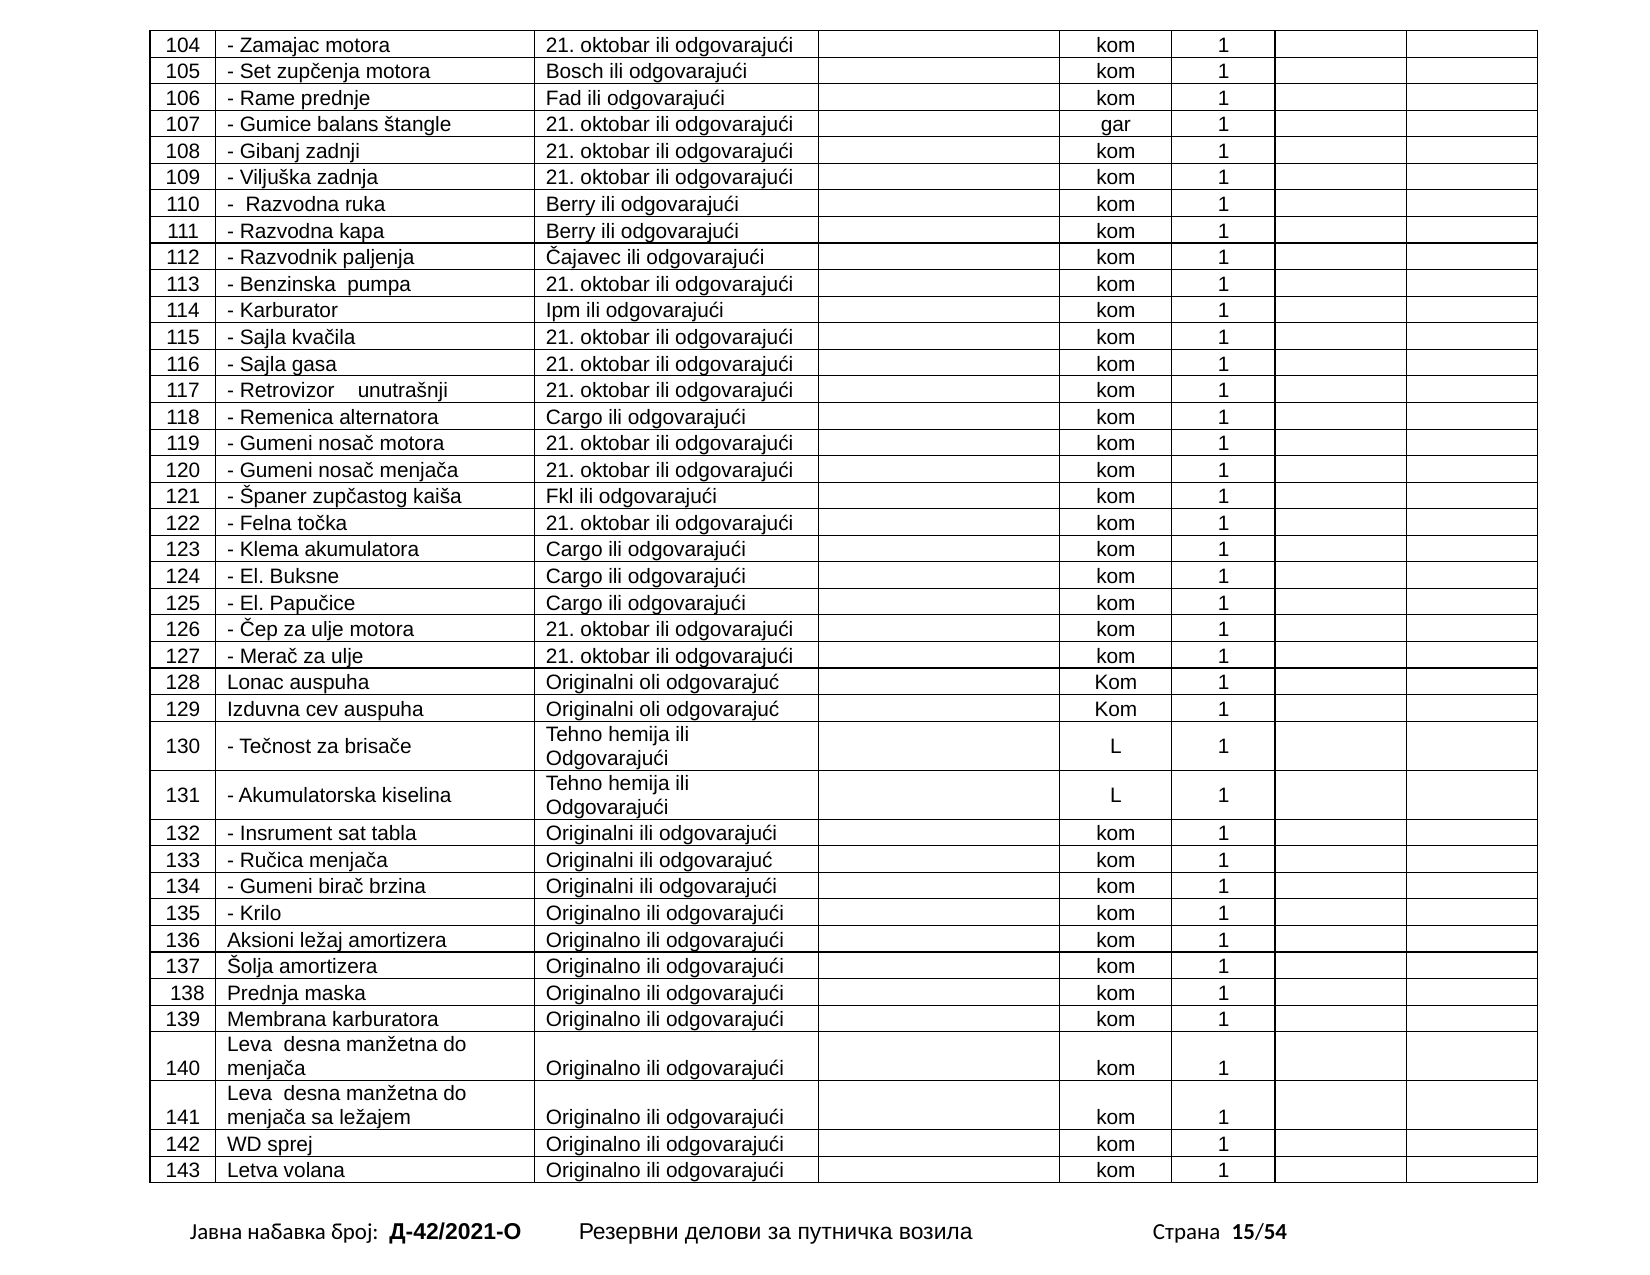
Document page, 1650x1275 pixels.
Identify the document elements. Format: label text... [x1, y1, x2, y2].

table_cell [1407, 190, 1537, 216]
table_cell 1 [1172, 953, 1274, 978]
table_cell Originalno ili odgovarajući [535, 953, 818, 978]
table_cell 139 [151, 1006, 215, 1031]
table_cell - Klema akumulatora [216, 536, 534, 561]
table_cell - Razvodnik paljenja [216, 244, 534, 269]
table_cell [819, 1032, 1059, 1080]
table_cell [1407, 1032, 1537, 1080]
table_cell [1276, 403, 1406, 428]
table_cell [819, 217, 1059, 242]
table_cell [1407, 456, 1537, 482]
table_cell 130 [151, 722, 215, 769]
table_cell kom [1060, 1157, 1171, 1182]
table_cell [819, 953, 1059, 978]
table_cell [819, 899, 1059, 925]
table_cell 1 [1172, 164, 1274, 189]
table_cell [1407, 1130, 1537, 1156]
table_cell 21. oktobar ili odgovarajući [535, 509, 818, 535]
table_cell [1276, 244, 1406, 269]
table_cell Izduvna cev auspuha [216, 695, 534, 721]
table_cell 1 [1172, 536, 1274, 561]
table_cell Cargo ili odgovarajući [535, 562, 818, 588]
table_cell 1 [1172, 430, 1274, 455]
table_cell 116 [151, 350, 215, 375]
table_cell - Razvodna kapa [216, 217, 534, 242]
table_cell [1407, 244, 1537, 269]
table_cell [1276, 615, 1406, 641]
table_cell [1276, 1081, 1406, 1129]
table_cell 1 [1172, 270, 1274, 296]
table_cell kom [1060, 615, 1171, 641]
table_cell [1407, 820, 1537, 845]
table_cell 1 [1172, 244, 1274, 269]
table_cell kom [1060, 1081, 1171, 1129]
table_cell [1276, 722, 1406, 769]
table_cell [1407, 31, 1537, 57]
table_cell - Set zupčenja motora [216, 58, 534, 83]
table_cell [1276, 589, 1406, 614]
table_cell [1407, 270, 1537, 296]
table_cell [1276, 31, 1406, 57]
table_cell 129 [151, 695, 215, 721]
table_cell 1 [1172, 899, 1274, 925]
table_cell 21. oktobar ili odgovarajući [535, 31, 818, 57]
table_cell [1407, 84, 1537, 110]
table_cell 127 [151, 642, 215, 667]
table_cell - Benzinska pumpa [216, 270, 534, 296]
table_cell kom [1060, 536, 1171, 561]
table_cell kom [1060, 430, 1171, 455]
table_cell - El. Papučice [216, 589, 534, 614]
table_cell Kom [1060, 669, 1171, 694]
table_cell - Sajla kvačila [216, 323, 534, 349]
table_cell [819, 1130, 1059, 1156]
table_cell - Akumulatorska kiselina [216, 771, 534, 818]
table_cell [1407, 926, 1537, 951]
table_cell Ipm ili odgovarajući [535, 297, 818, 322]
table_cell Fkl ili odgovarajući [535, 483, 818, 508]
table_cell 1 [1172, 483, 1274, 508]
table_cell [1407, 137, 1537, 163]
table_cell 138 [151, 979, 215, 1004]
table_cell [1276, 111, 1406, 136]
table_cell - Zamajac motora [216, 31, 534, 57]
table_cell 1 [1172, 979, 1274, 1004]
table_cell [1276, 1130, 1406, 1156]
table_cell kom [1060, 483, 1171, 508]
table_cell [1276, 979, 1406, 1004]
table_cell [1276, 84, 1406, 110]
table_cell [819, 403, 1059, 428]
table_cell 1 [1172, 31, 1274, 57]
table_cell 1 [1172, 350, 1274, 375]
table_cell [1407, 695, 1537, 721]
table_cell [819, 1081, 1059, 1129]
table_cell Originalno ili odgovarajući [535, 1130, 818, 1156]
table_cell [819, 350, 1059, 375]
table_cell 1 [1172, 217, 1274, 242]
table_cell 128 [151, 669, 215, 694]
table_cell - Sajla gasa [216, 350, 534, 375]
table_cell 114 [151, 297, 215, 322]
table_cell 21. oktobar ili odgovarajući [535, 430, 818, 455]
table_cell 133 [151, 846, 215, 872]
table_cell - Krilo [216, 899, 534, 925]
table_cell [1407, 403, 1537, 428]
table_cell [1276, 669, 1406, 694]
table_cell kom [1060, 589, 1171, 614]
table_cell [819, 1006, 1059, 1031]
table_cell 109 [151, 164, 215, 189]
table_cell Šolja amortizera [216, 953, 534, 978]
table_cell kom [1060, 456, 1171, 482]
table_cell 104 [151, 31, 215, 57]
table_cell kom [1060, 979, 1171, 1004]
table_cell 110 [151, 190, 215, 216]
table_cell 121 [151, 483, 215, 508]
table_cell [1407, 509, 1537, 535]
table_cell Cargo ili odgovarajući [535, 536, 818, 561]
table_cell Kom [1060, 695, 1171, 721]
table_cell - Felna točka [216, 509, 534, 535]
table_cell 140 [151, 1032, 215, 1080]
table_cell 1 [1172, 820, 1274, 845]
table_cell [1407, 1081, 1537, 1129]
table_cell [1276, 456, 1406, 482]
table_cell 1 [1172, 642, 1274, 667]
table_cell kom [1060, 953, 1171, 978]
table_cell 1 [1172, 1032, 1274, 1080]
table_cell 123 [151, 536, 215, 561]
table_cell [1276, 350, 1406, 375]
table_cell - Španer zupčastog kaiša [216, 483, 534, 508]
table_cell [819, 562, 1059, 588]
table_cell kom [1060, 350, 1171, 375]
table_cell [819, 722, 1059, 769]
table_cell - Rame prednje [216, 84, 534, 110]
table_cell [1276, 846, 1406, 872]
table_cell [1276, 899, 1406, 925]
table_cell 1 [1172, 615, 1274, 641]
table_cell 126 [151, 615, 215, 641]
table_cell Leva desna manžetna do menjača sa ležajem [216, 1081, 534, 1129]
table_cell [1276, 190, 1406, 216]
table_cell [1276, 562, 1406, 588]
table_cell [1276, 58, 1406, 83]
table_cell - Ručica menjača [216, 846, 534, 872]
table_cell 131 [151, 771, 215, 818]
table_cell kom [1060, 926, 1171, 951]
table_cell Tehno hemija ili Odgovarajući [535, 722, 818, 769]
table_cell kom [1060, 403, 1171, 428]
table_cell Berry ili odgovarajući [535, 217, 818, 242]
table_cell [819, 1157, 1059, 1182]
table_cell [819, 820, 1059, 845]
table_cell 21. oktobar ili odgovarajući [535, 350, 818, 375]
table_cell kom [1060, 820, 1171, 845]
table_cell kom [1060, 31, 1171, 57]
table_cell [819, 376, 1059, 402]
table_cell [1276, 1157, 1406, 1182]
table_cell [819, 846, 1059, 872]
table_cell 119 [151, 430, 215, 455]
table_cell [1276, 430, 1406, 455]
table_cell [819, 695, 1059, 721]
table_cell 1 [1172, 509, 1274, 535]
table_cell 122 [151, 509, 215, 535]
table_cell 136 [151, 926, 215, 951]
table_cell [1276, 536, 1406, 561]
table_cell [819, 58, 1059, 83]
table_cell 1 [1172, 562, 1274, 588]
table_cell [1276, 1032, 1406, 1080]
table_cell kom [1060, 244, 1171, 269]
table_cell [819, 926, 1059, 951]
table_cell [1407, 164, 1537, 189]
table_cell [1407, 297, 1537, 322]
table_cell - Viljuška zadnja [216, 164, 534, 189]
table_cell [819, 615, 1059, 641]
table_cell [1407, 376, 1537, 402]
table_cell Originalno ili odgovarajući [535, 1032, 818, 1080]
table_cell - Remenica alternatora [216, 403, 534, 428]
table_cell - Gumeni nosač motora [216, 430, 534, 455]
table_cell WD sprej [216, 1130, 534, 1156]
table_cell [1407, 873, 1537, 898]
table_cell Berry ili odgovarajući [535, 190, 818, 216]
table_cell kom [1060, 84, 1171, 110]
table_cell [819, 244, 1059, 269]
table_cell kom [1060, 137, 1171, 163]
table_cell [1407, 217, 1537, 242]
table_cell [1276, 217, 1406, 242]
table_cell [819, 430, 1059, 455]
table_cell Tehno hemija ili Odgovarajući [535, 771, 818, 818]
table_cell [1407, 953, 1537, 978]
table_cell 113 [151, 270, 215, 296]
table_cell [819, 164, 1059, 189]
table_cell [1276, 376, 1406, 402]
table_cell kom [1060, 323, 1171, 349]
table_cell [1407, 771, 1537, 818]
table_cell 1 [1172, 137, 1274, 163]
table_cell 117 [151, 376, 215, 402]
table_cell 21. oktobar ili odgovarajući [535, 111, 818, 136]
table_cell [819, 190, 1059, 216]
table_cell 1 [1172, 873, 1274, 898]
table_cell [1276, 297, 1406, 322]
table_cell [1407, 979, 1537, 1004]
table_cell Prednja maska [216, 979, 534, 1004]
table_cell 21. oktobar ili odgovarajući [535, 376, 818, 402]
table_cell Fad ili odgovarajući [535, 84, 818, 110]
table_cell [1276, 323, 1406, 349]
table_cell 111 [151, 217, 215, 242]
table_cell 143 [151, 1157, 215, 1182]
table_cell 21. oktobar ili odgovarajući [535, 615, 818, 641]
table_cell [819, 873, 1059, 898]
table_cell Originalno ili odgovarajući [535, 899, 818, 925]
table_cell [1407, 562, 1537, 588]
table_cell [819, 31, 1059, 57]
table_cell - Retrovizor unutrašnji [216, 376, 534, 402]
table_cell [819, 456, 1059, 482]
table_cell Bosch ili odgovarajući [535, 58, 818, 83]
table_cell [1276, 1006, 1406, 1031]
table_cell kom [1060, 1130, 1171, 1156]
table_cell 1 [1172, 926, 1274, 951]
table_cell Originalni ili odgovarajući [535, 873, 818, 898]
table_cell Cargo ili odgovarajući [535, 589, 818, 614]
table_cell kom [1060, 1032, 1171, 1080]
table_cell 1 [1172, 58, 1274, 83]
table_cell 1 [1172, 1130, 1274, 1156]
table_cell Originalni oli odgovarajuć [535, 695, 818, 721]
table_cell 1 [1172, 1081, 1274, 1129]
table_cell - Merač za ulje [216, 642, 534, 667]
table_cell [1407, 899, 1537, 925]
table_cell [1276, 164, 1406, 189]
table_cell 1 [1172, 1157, 1274, 1182]
table_cell [819, 589, 1059, 614]
table_cell Originalni ili odgovarajući [535, 820, 818, 845]
table_cell 21. oktobar ili odgovarajući [535, 456, 818, 482]
table_cell 137 [151, 953, 215, 978]
table_cell Originalno ili odgovarajući [535, 1006, 818, 1031]
table_cell [1276, 820, 1406, 845]
table_cell 1 [1172, 1006, 1274, 1031]
table_cell kom [1060, 58, 1171, 83]
table_cell 1 [1172, 722, 1274, 769]
table_cell [819, 297, 1059, 322]
table_cell [819, 483, 1059, 508]
table_cell 21. oktobar ili odgovarajući [535, 270, 818, 296]
table_cell [1276, 873, 1406, 898]
table_cell 1 [1172, 695, 1274, 721]
table_cell 1 [1172, 323, 1274, 349]
table_cell 21. oktobar ili odgovarajući [535, 323, 818, 349]
table_cell [1407, 669, 1537, 694]
table_cell - Gumice balans štangle [216, 111, 534, 136]
table_cell 1 [1172, 771, 1274, 818]
table_cell 1 [1172, 190, 1274, 216]
table_cell - Insrument sat tabla [216, 820, 534, 845]
table_cell 1 [1172, 589, 1274, 614]
table_cell 1 [1172, 403, 1274, 428]
table_cell kom [1060, 642, 1171, 667]
table_cell Membrana karburatora [216, 1006, 534, 1031]
table_cell - Čep za ulje motora [216, 615, 534, 641]
table_cell [1407, 58, 1537, 83]
table_cell 1 [1172, 297, 1274, 322]
table_cell 132 [151, 820, 215, 845]
table_cell Cargo ili odgovarajući [535, 403, 818, 428]
table_cell [1407, 589, 1537, 614]
table_cell [1276, 771, 1406, 818]
table_cell 21. oktobar ili odgovarajući [535, 137, 818, 163]
table_cell kom [1060, 190, 1171, 216]
table_cell [1276, 483, 1406, 508]
table_cell 118 [151, 403, 215, 428]
table_cell L [1060, 771, 1171, 818]
table_cell 1 [1172, 376, 1274, 402]
table_cell 1 [1172, 84, 1274, 110]
table_cell kom [1060, 509, 1171, 535]
table_cell 134 [151, 873, 215, 898]
table_cell [1276, 926, 1406, 951]
table_cell kom [1060, 297, 1171, 322]
table_cell [1276, 137, 1406, 163]
table_cell kom [1060, 1006, 1171, 1031]
table_cell Originalno ili odgovarajući [535, 1157, 818, 1182]
table_cell Originalni ili odgovarajuć [535, 846, 818, 872]
table_cell 112 [151, 244, 215, 269]
table_cell Originalno ili odgovarajući [535, 926, 818, 951]
table_cell kom [1060, 899, 1171, 925]
table_cell [819, 771, 1059, 818]
table_cell Originalni oli odgovarajuć [535, 669, 818, 694]
table_cell kom [1060, 376, 1171, 402]
table_cell [1407, 111, 1537, 136]
table_cell 115 [151, 323, 215, 349]
table_cell 21. oktobar ili odgovarajući [535, 164, 818, 189]
table_cell 141 [151, 1081, 215, 1129]
table_cell 107 [151, 111, 215, 136]
table_cell - Karburator [216, 297, 534, 322]
table_cell kom [1060, 217, 1171, 242]
table_cell Čajavec ili odgovarajući [535, 244, 818, 269]
table_cell [819, 669, 1059, 694]
table_cell 1 [1172, 456, 1274, 482]
table_cell [819, 536, 1059, 561]
table_cell 142 [151, 1130, 215, 1156]
table_cell 1 [1172, 111, 1274, 136]
table_cell 124 [151, 562, 215, 588]
table_cell Letva volana [216, 1157, 534, 1182]
table_cell [819, 111, 1059, 136]
table_cell Aksioni ležaj amortizera [216, 926, 534, 951]
table_cell [1407, 615, 1537, 641]
table_cell [819, 979, 1059, 1004]
table_cell [819, 84, 1059, 110]
table_cell 106 [151, 84, 215, 110]
table_cell Leva desna manžetna do menjača [216, 1032, 534, 1080]
table_cell 1 [1172, 669, 1274, 694]
table_cell [1276, 509, 1406, 535]
table_cell kom [1060, 846, 1171, 872]
table_cell Lonac auspuha [216, 669, 534, 694]
table_cell Originalno ili odgovarajući [535, 979, 818, 1004]
table_cell - Gumeni nosač menjača [216, 456, 534, 482]
table_cell [1276, 270, 1406, 296]
table_cell 105 [151, 58, 215, 83]
table_cell [1276, 642, 1406, 667]
table_cell [819, 323, 1059, 349]
table_cell [1407, 1157, 1537, 1182]
table_cell 135 [151, 899, 215, 925]
table_cell [1407, 846, 1537, 872]
table_cell 21. oktobar ili odgovarajući [535, 642, 818, 667]
table_cell [1407, 1006, 1537, 1031]
table_cell - Gibanj zadnji [216, 137, 534, 163]
table_cell kom [1060, 270, 1171, 296]
table_cell kom [1060, 873, 1171, 898]
table_cell [819, 137, 1059, 163]
table_cell [1407, 642, 1537, 667]
table_cell L [1060, 722, 1171, 769]
table_cell [819, 509, 1059, 535]
table_cell kom [1060, 562, 1171, 588]
table_cell - Razvodna ruka [216, 190, 534, 216]
table_cell gar [1060, 111, 1171, 136]
table_cell [1276, 695, 1406, 721]
table_cell 1 [1172, 846, 1274, 872]
table_cell kom [1060, 164, 1171, 189]
table_cell [1407, 722, 1537, 769]
table_cell [1407, 430, 1537, 455]
table_cell [1407, 536, 1537, 561]
table_cell [1276, 953, 1406, 978]
table_cell Originalno ili odgovarajući [535, 1081, 818, 1129]
table_cell - El. Buksne [216, 562, 534, 588]
table_cell 120 [151, 456, 215, 482]
table_cell [819, 270, 1059, 296]
table_cell [1407, 323, 1537, 349]
table_cell 125 [151, 589, 215, 614]
table_cell [1407, 483, 1537, 508]
table_cell 108 [151, 137, 215, 163]
table_cell [1407, 350, 1537, 375]
table_cell - Gumeni birač brzina [216, 873, 534, 898]
table_cell [819, 642, 1059, 667]
table_cell - Tečnost za brisače [216, 722, 534, 769]
